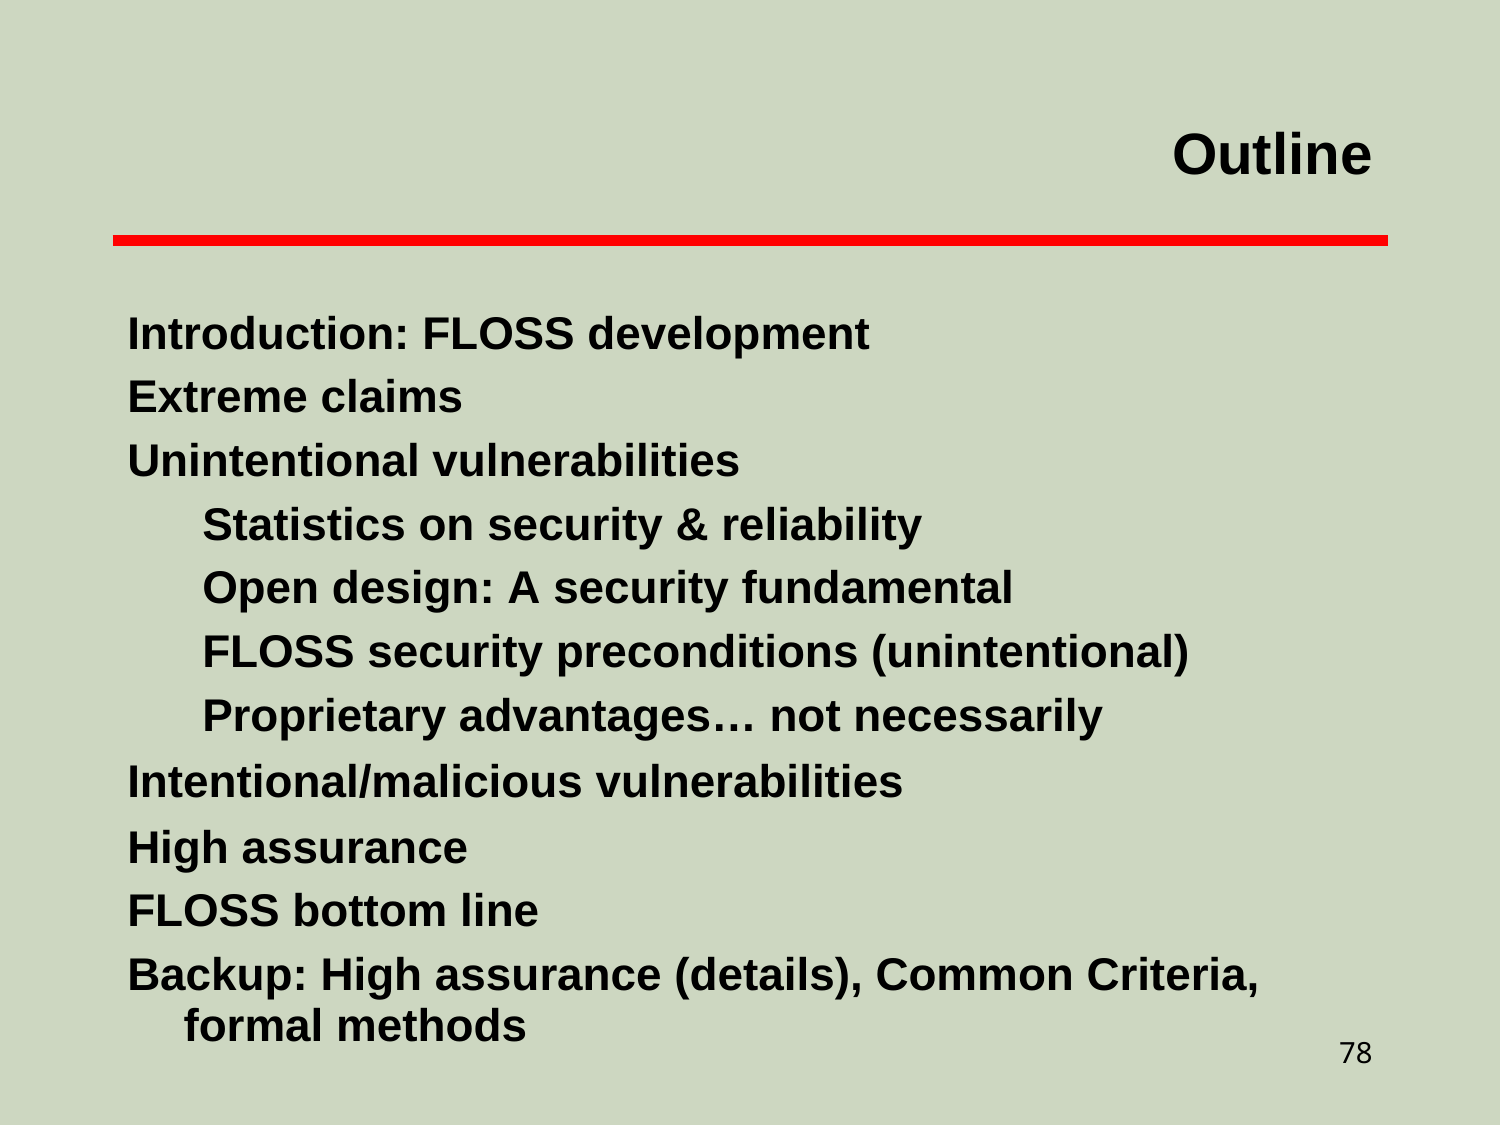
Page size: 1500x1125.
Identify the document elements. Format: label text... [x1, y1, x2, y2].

title Outline [337, 85, 1388, 224]
list Introduction: FLOSS development Extreme claims Unintentional vulnerabilities Statistics on security & reliability Open design: A security fundamental FLOSS security preconditions (unintentional) Proprietary advantages… not necessarily Intentional/malicious vulnerabilities High assurance FLOSS bottom line Backup: High assurance (details), Common Criteria, formal methods [112, 299, 1388, 1072]
